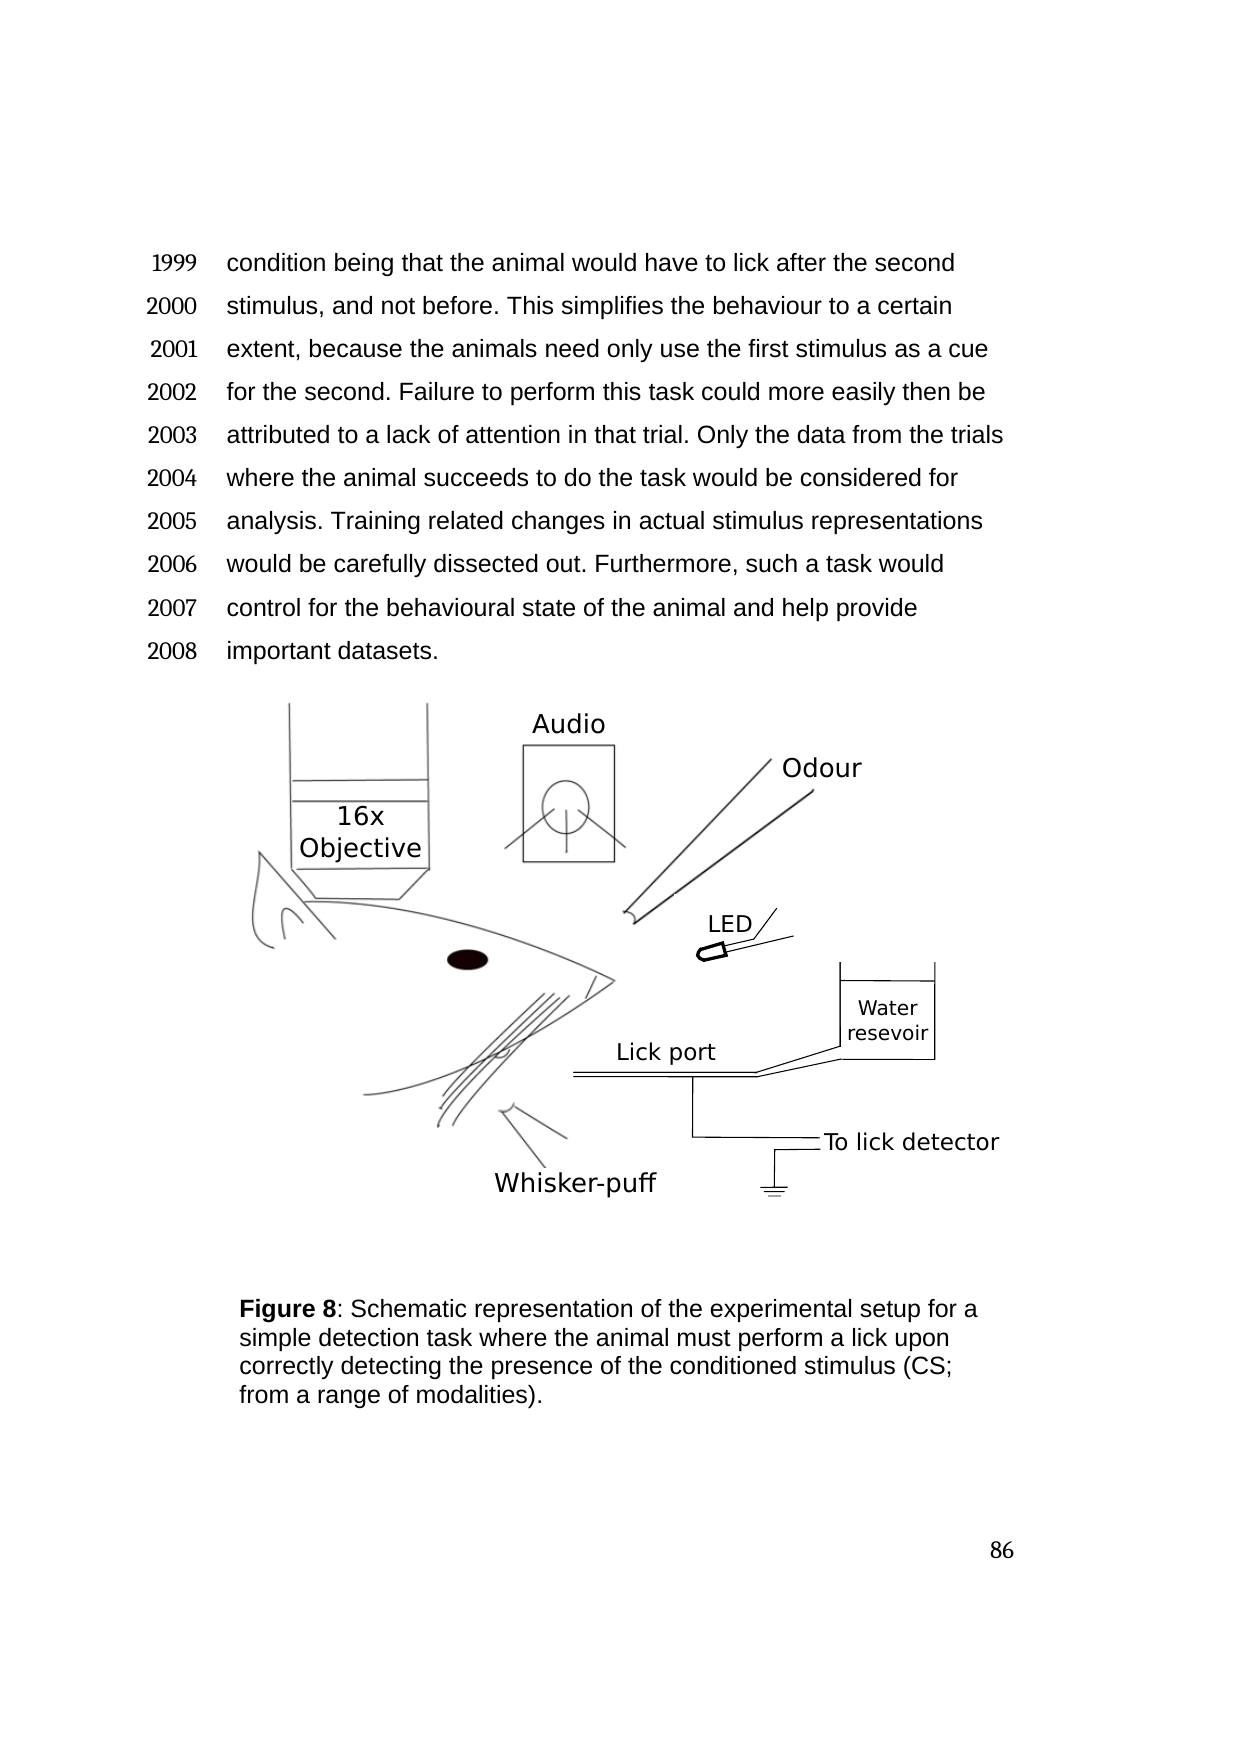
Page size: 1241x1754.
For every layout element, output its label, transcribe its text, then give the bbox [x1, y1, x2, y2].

text condition being that the animal would have to lick after the second stimulus, and not before. This simplifies the behaviour to a certain extent, because the animals need only use the first stimulus as a cue for the second. Failure to perform this task could more easily then be attributed to a lack of attention in that trial. Only the data from the trials where the animal succeeds to do the task would be considered for analysis. Training related changes in actual stimulus representations would be carefully dissected out. Furthermore, such a task would control for the behavioural state of the animal and help provide important datasets. [226, 248, 1014, 664]
text Figure 8: Schematic representation of the experimental setup for a simple detection task where the animal must perform a lick upon correctly detecting the presence of the conditioned stimulus (CS; from a range of modalities). [239, 1282, 1001, 1409]
